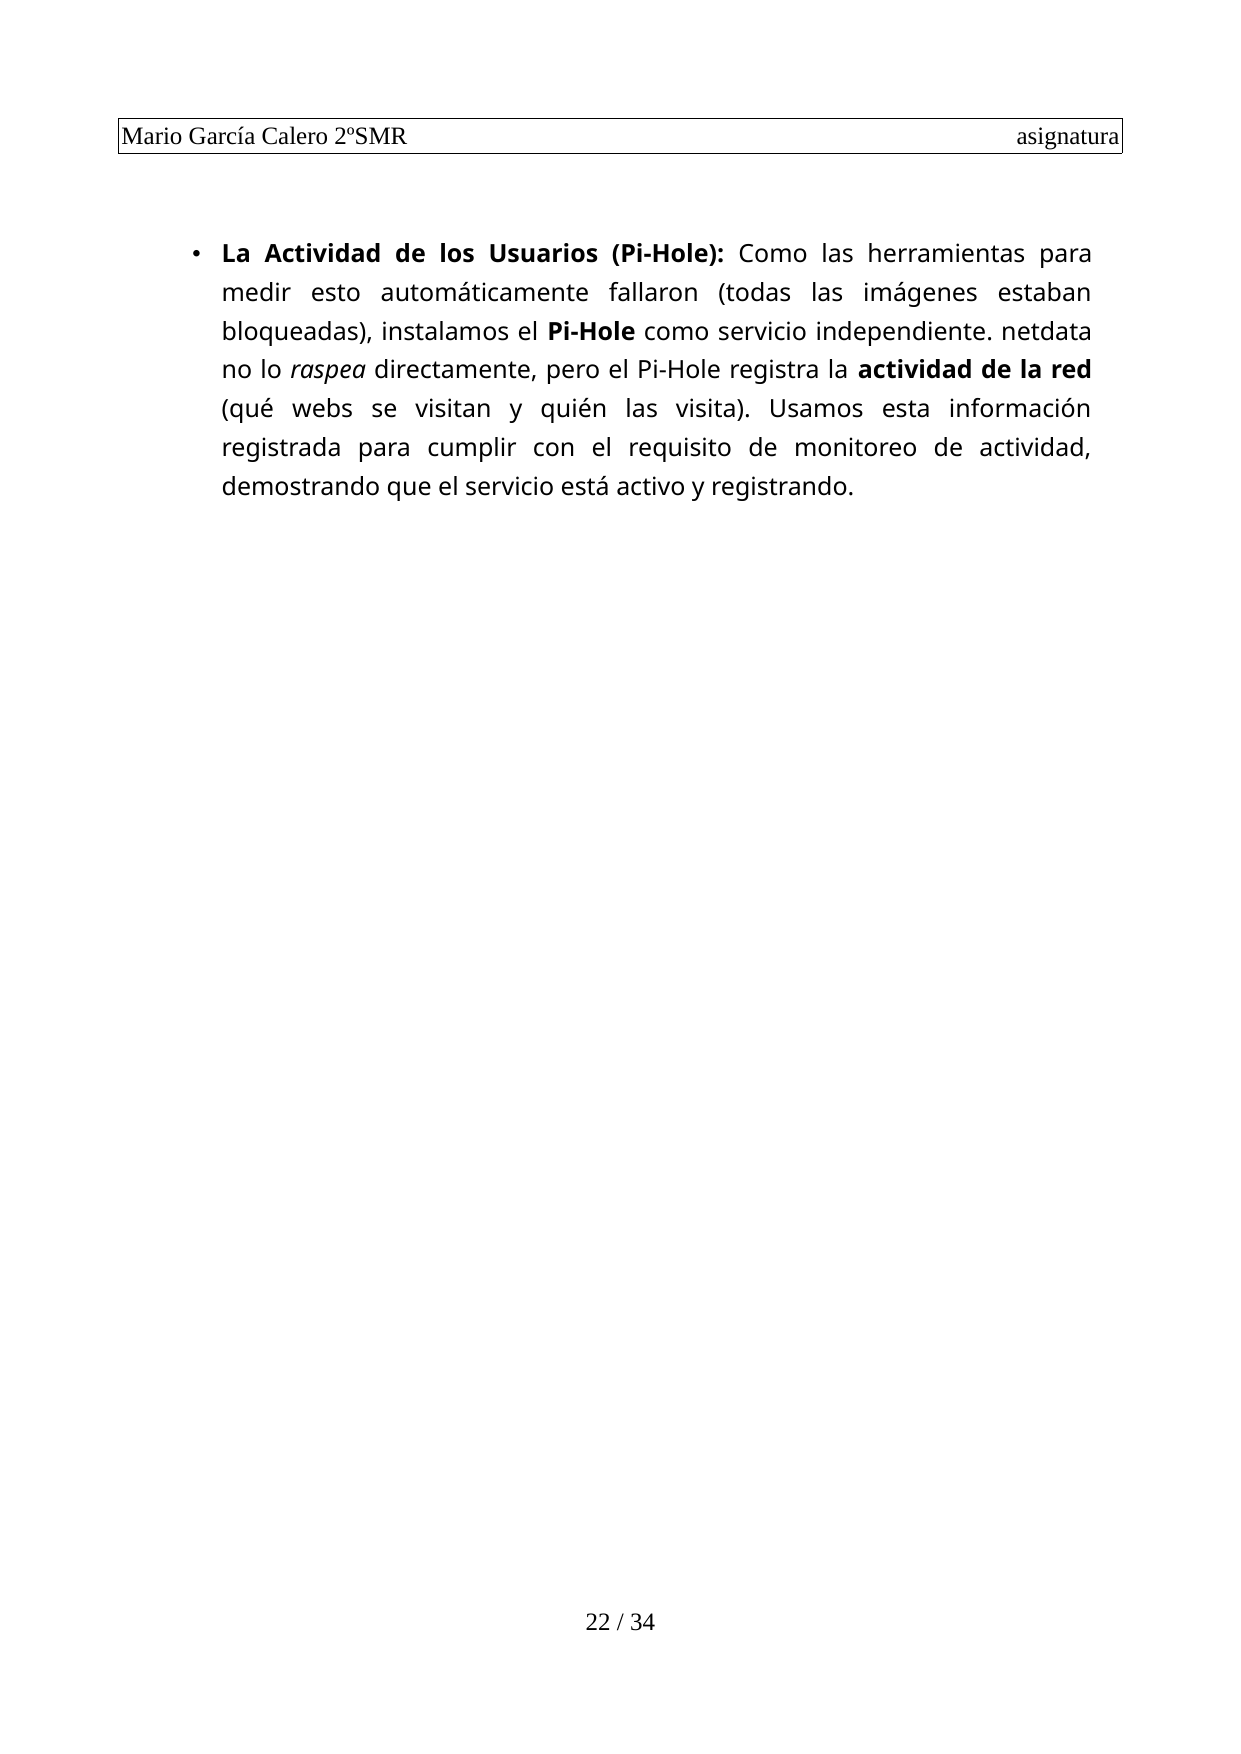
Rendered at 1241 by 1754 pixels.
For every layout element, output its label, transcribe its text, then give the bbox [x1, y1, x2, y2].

list La Actividad de los Usuarios (Pi-Hole): Como las herramientas para medir esto automáticamente fallaron (todas las imágenes estaban bloqueadas), instalamos el Pi-Hole como servicio independiente. netdata no lo raspea directamente, pero el Pi-Hole registra la actividad de la red (qué webs se visitan y quién las visita). Usamos esta información registrada para cumplir con el requisito de monitoreo de actividad, demostrando que el servicio está activo y registrando. [192, 236, 1093, 502]
